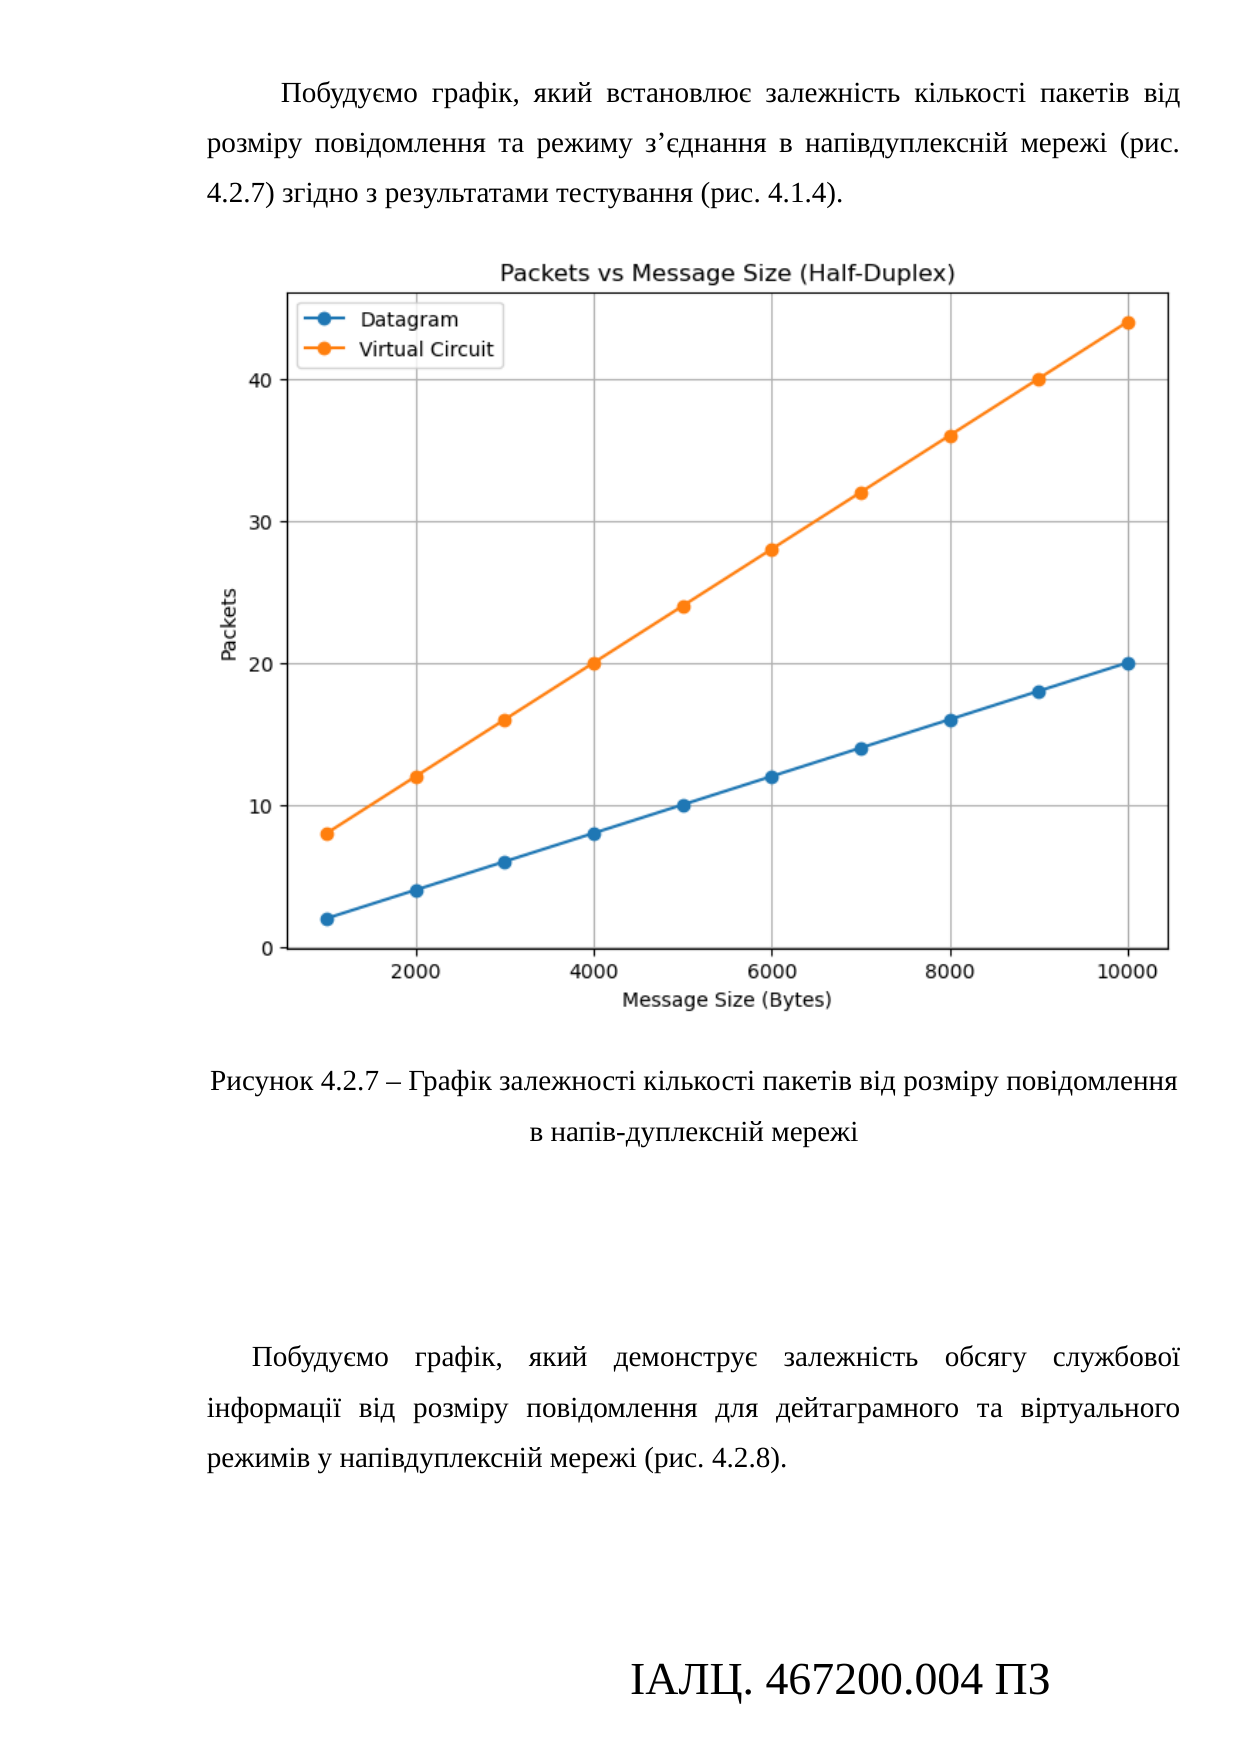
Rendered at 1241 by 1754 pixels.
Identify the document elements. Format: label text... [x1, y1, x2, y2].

text Рисунок 4.2.7 – Графік залежності кількості пакетів від розміру повідомлення в напів-дуплексній мережі [207, 1063, 1181, 1147]
text Побудуємо графік, який демонструє залежність обсягу службової інформації від розміру повідомлення для дейтаграмного та віртуального режимів у напівдуплексній мережі (рис. 4.2.8). [207, 1339, 1181, 1474]
text Побудуємо графік, який встановлює залежність кількості пакетів від розміру повідомлення та режиму з’єднання в напівдуплексній мережі (рис. 4.2.7) згідно з результатами тестування (рис. 4.1.4). [207, 75, 1181, 209]
